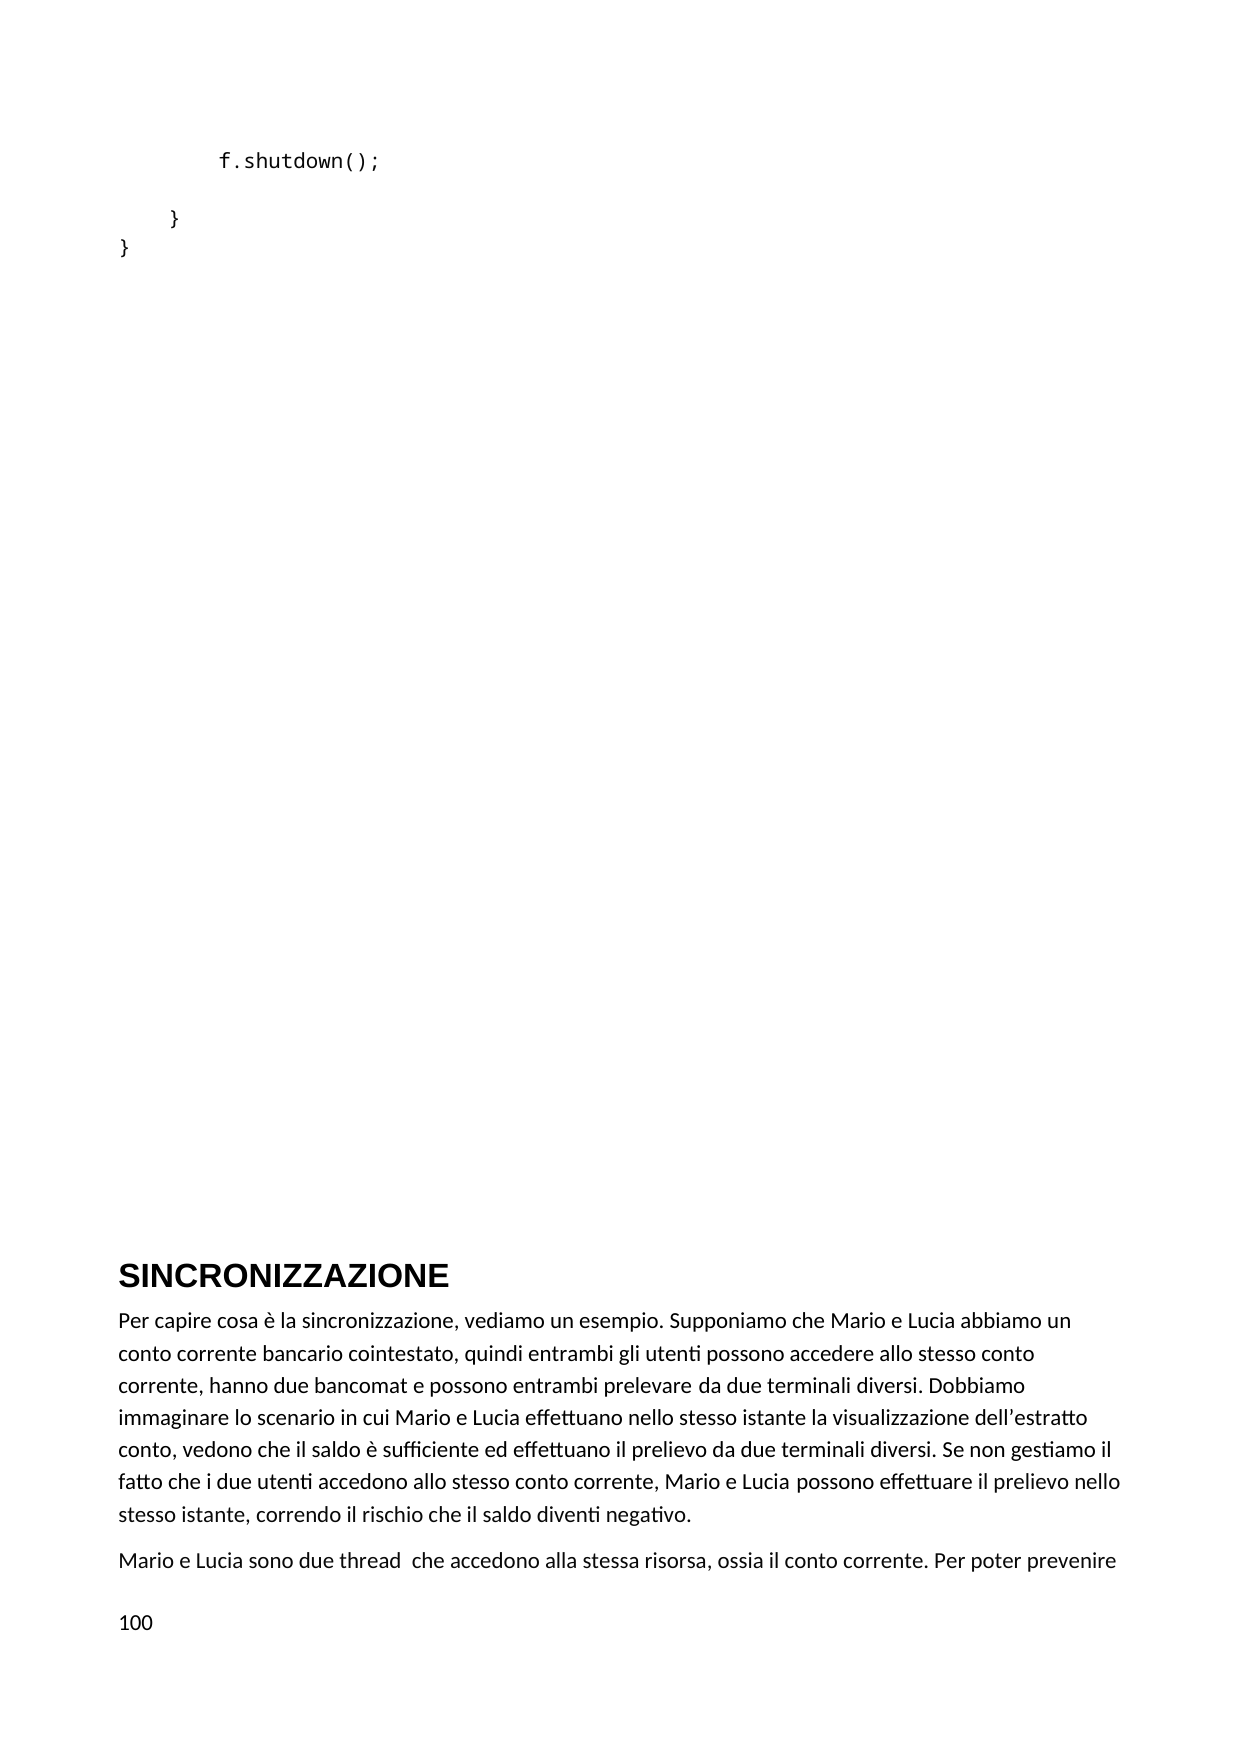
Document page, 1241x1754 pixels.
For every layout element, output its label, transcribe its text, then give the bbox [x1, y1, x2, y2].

subtitle SINCRONIZZAZIONE [118, 1255, 1122, 1294]
text f.shutdown(); } } [118, 118, 1122, 260]
text Mario e Lucia sono due thread che accedono alla stessa risorsa, ossia il conto corrente. Per poter prevenire [118, 1546, 1122, 1574]
text Per capire cosa è la sincronizzazione, vediamo un esempio. Supponiamo che Mario e Lucia abbiamo un conto corrente bancario cointestato, quindi entrambi gli utenti possono accedere allo stesso conto corrente, hanno due bancomat e possono entrambi prelevare da due terminali diversi. Dobbiamo immaginare lo scenario in cui Mario e Lucia effettuano nello stesso istante la visualizzazione dell’estratto conto, vedono che il saldo è sufficiente ed effettuano il prelievo da due terminali diversi. Se non gestiamo il fatto che i due utenti accedono allo stesso conto corrente, Mario e Lucia possono effettuare il prelievo nello stesso istante, correndo il rischio che il saldo diventi negativo. [118, 1307, 1122, 1528]
